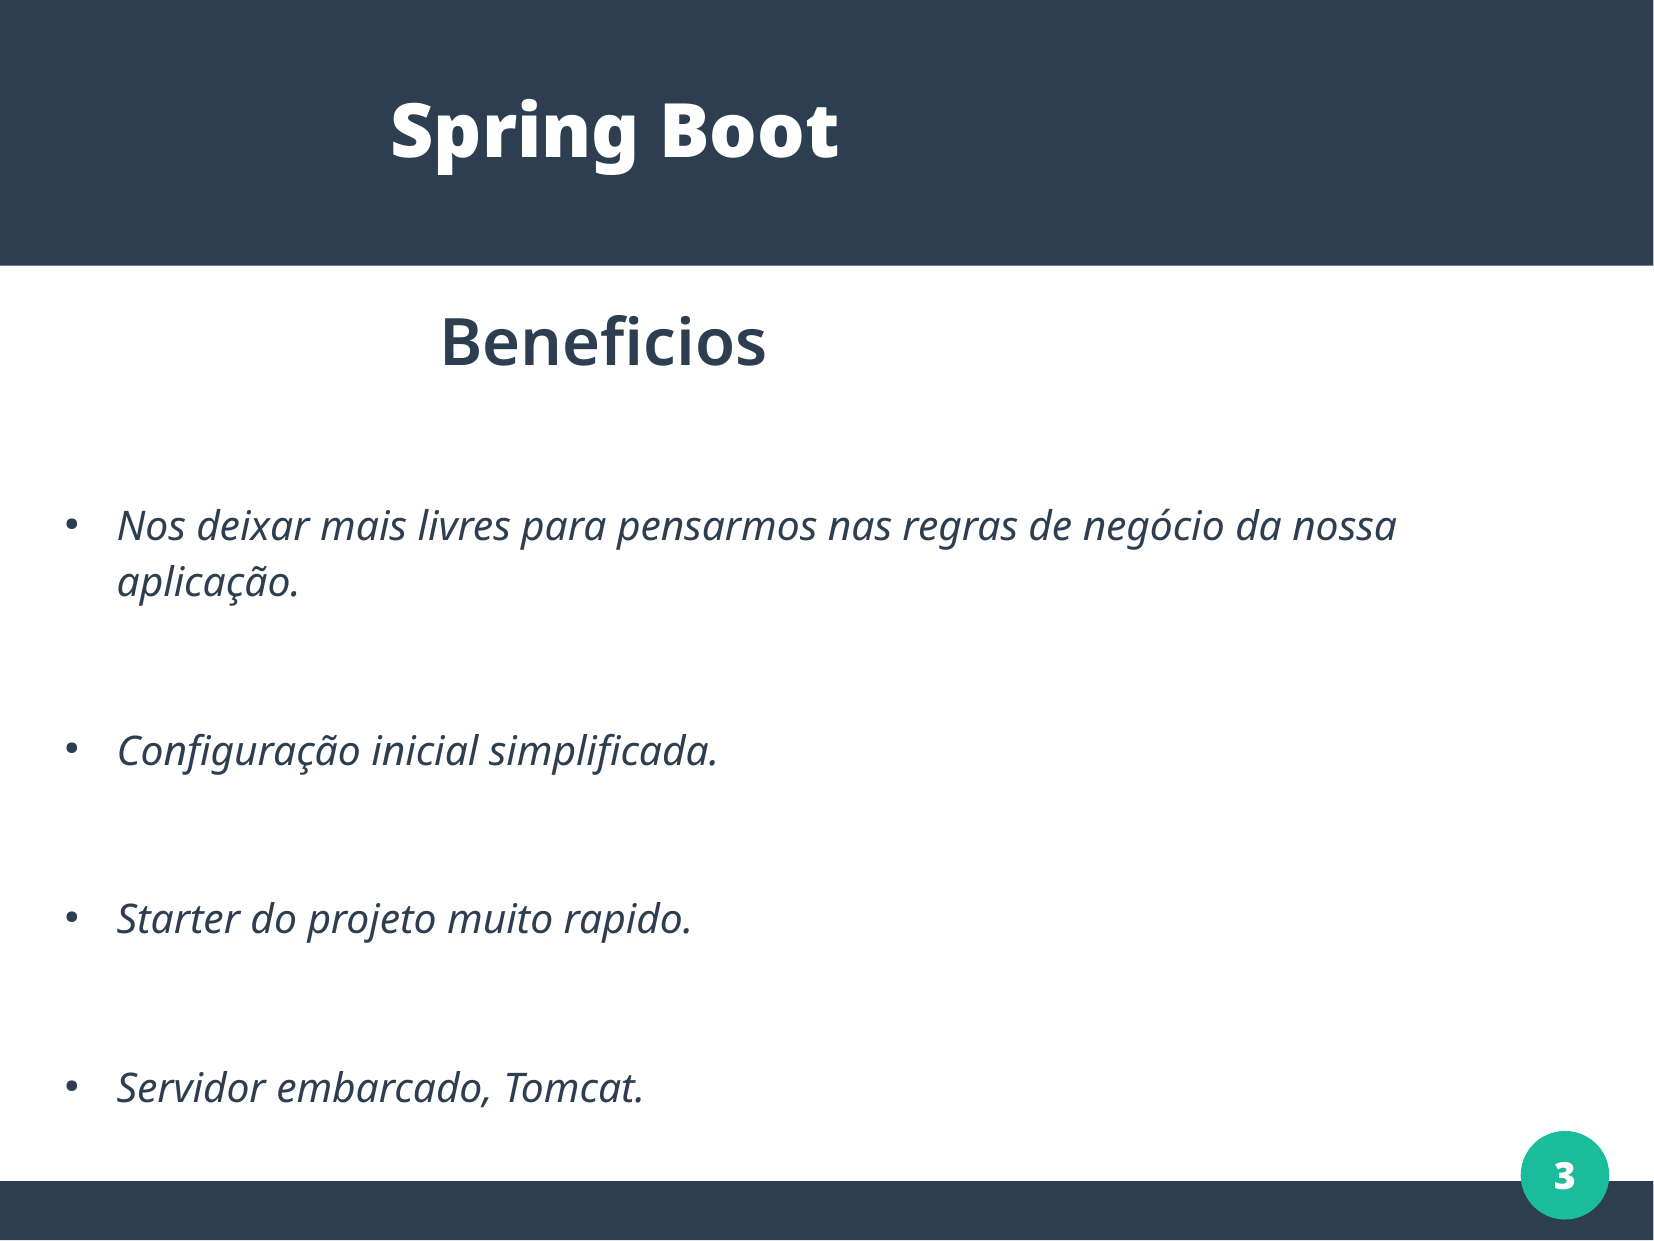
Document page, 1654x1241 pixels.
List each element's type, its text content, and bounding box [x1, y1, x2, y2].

list Beneficios Nos deixar mais livres para pensarmos nas regras de negócio da nossa aplicação. Configuração inicial simplificada. Starter do projeto muito rapido. Servidor embarcado, Tomcat. [47, 295, 1583, 1123]
title Spring Boot [59, 49, 1595, 207]
